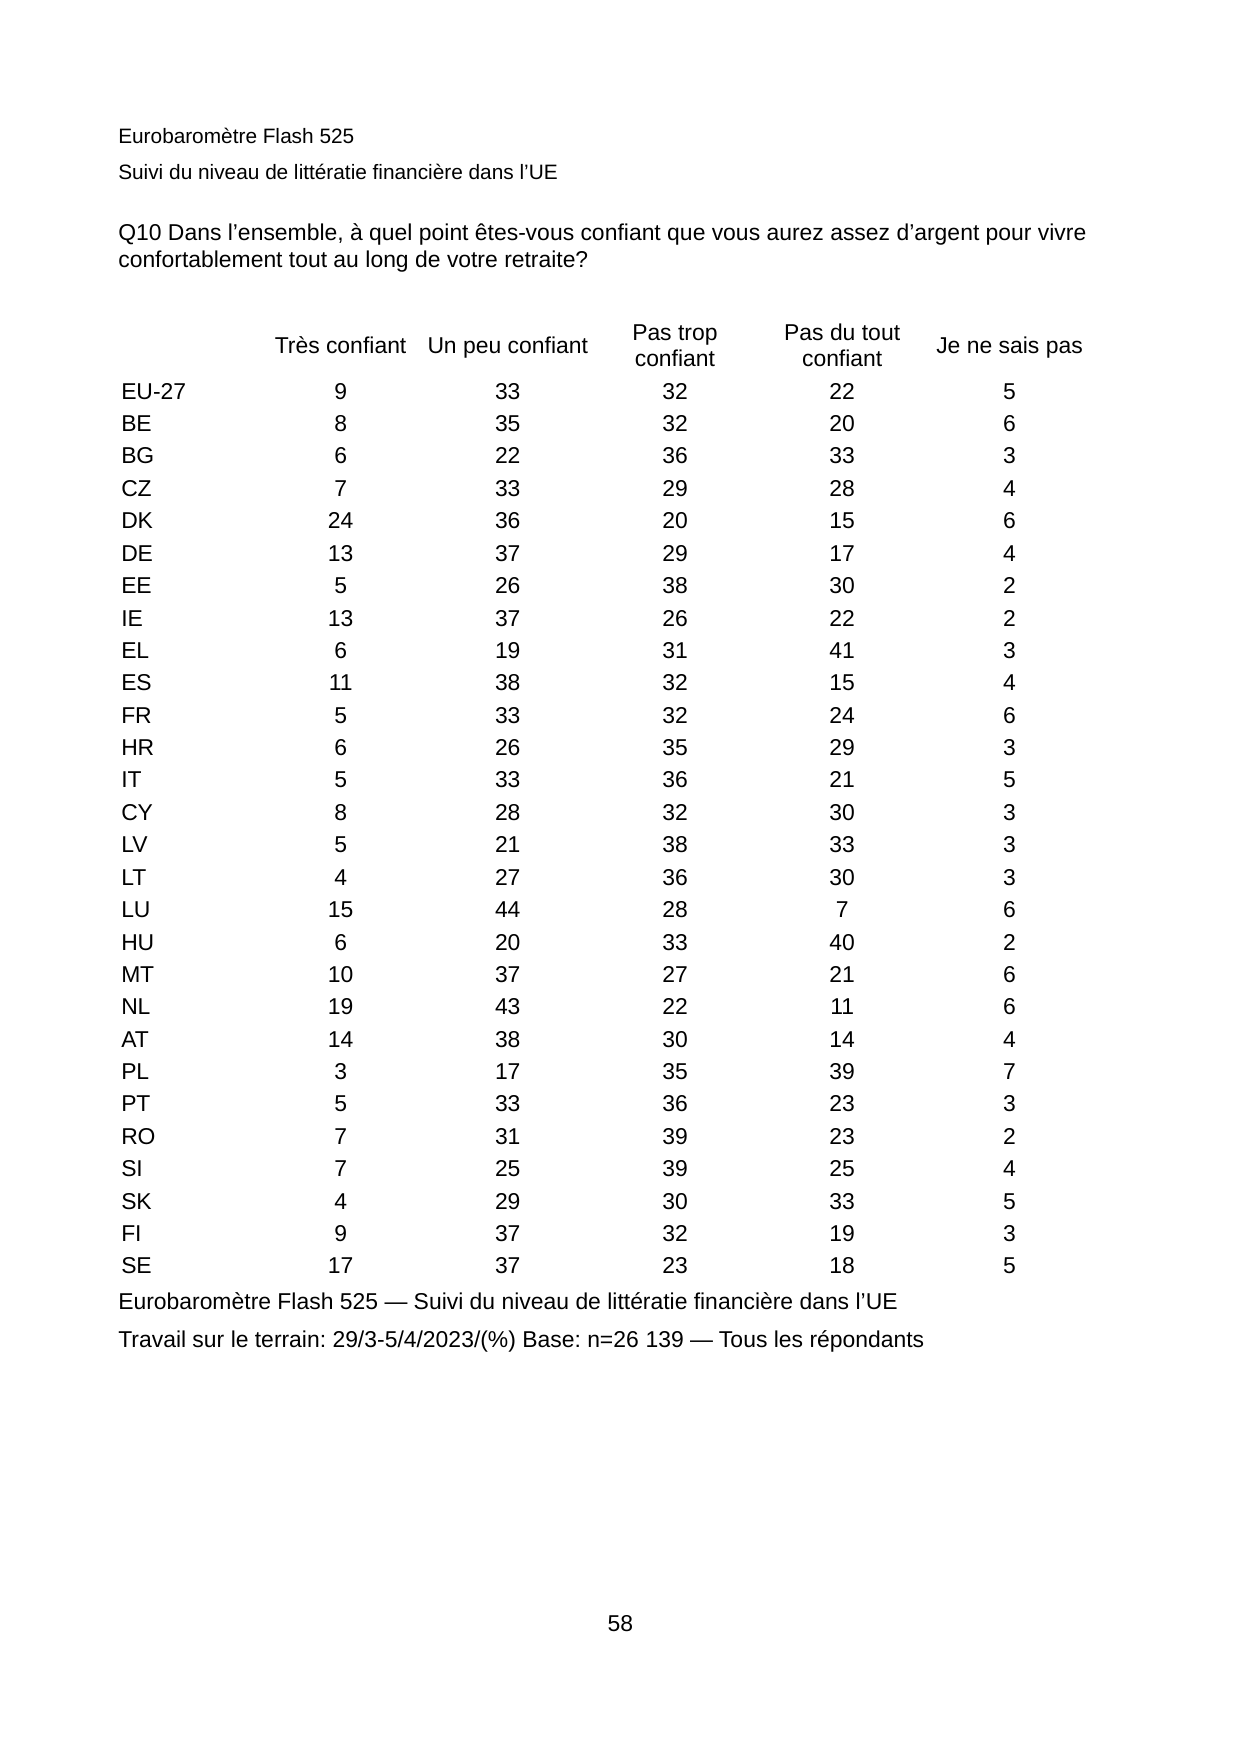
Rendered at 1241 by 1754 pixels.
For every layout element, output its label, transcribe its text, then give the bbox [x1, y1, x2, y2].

table_cell 39 [591, 1152, 758, 1184]
table_cell 37 [424, 601, 591, 634]
table_cell 4 [926, 1152, 1093, 1184]
table_cell 22 [591, 990, 758, 1023]
table_header Pas trop confiant [591, 316, 758, 375]
table_header Pas du tout confiant [758, 316, 926, 375]
table_cell CY [118, 796, 257, 828]
table_cell 3 [257, 1055, 424, 1087]
table_cell SE [118, 1249, 257, 1282]
table_cell 4 [926, 472, 1093, 504]
table_cell 7 [257, 472, 424, 504]
table_cell 29 [424, 1185, 591, 1217]
table_cell AT [118, 1023, 257, 1055]
table_header Je ne sais pas [926, 316, 1093, 375]
table_cell 10 [257, 958, 424, 990]
table_cell 38 [591, 569, 758, 601]
table_cell 26 [424, 569, 591, 601]
table_cell 21 [424, 828, 591, 861]
table_cell 29 [591, 472, 758, 504]
table_cell HU [118, 925, 257, 958]
table_cell 38 [591, 828, 758, 861]
table_cell BG [118, 440, 257, 472]
table_cell 17 [758, 537, 926, 569]
table_cell 2 [926, 569, 1093, 601]
table_cell 4 [926, 666, 1093, 699]
table_cell 32 [591, 699, 758, 731]
table_cell HR [118, 731, 257, 763]
table_cell LU [118, 893, 257, 925]
table_cell 33 [424, 699, 591, 731]
table_cell 6 [926, 504, 1093, 537]
table_cell 6 [257, 925, 424, 958]
table_cell 29 [591, 537, 758, 569]
table_cell 8 [257, 407, 424, 439]
table_cell 6 [257, 731, 424, 763]
table_cell 38 [424, 1023, 591, 1055]
table_cell 24 [257, 504, 424, 537]
table_cell 36 [591, 764, 758, 796]
table_cell 28 [424, 796, 591, 828]
table_cell 36 [591, 1088, 758, 1120]
table_cell BE [118, 407, 257, 439]
table_cell DE [118, 537, 257, 569]
table_cell 30 [591, 1023, 758, 1055]
table_cell 43 [424, 990, 591, 1023]
table_cell 23 [591, 1249, 758, 1282]
table_cell 35 [591, 731, 758, 763]
table_cell 8 [257, 796, 424, 828]
table_cell 3 [926, 861, 1093, 893]
table_cell 33 [758, 1185, 926, 1217]
table_cell 44 [424, 893, 591, 925]
table_cell 22 [758, 375, 926, 407]
table_cell CZ [118, 472, 257, 504]
table_cell 23 [758, 1088, 926, 1120]
table_cell 3 [926, 1217, 1093, 1249]
text Q10 Dans l’ensemble, à quel point êtes-vous confiant que vous aurez assez d’argent pour vivre confortablement tout au long de votre retraite? [118, 219, 1122, 272]
table_cell IT [118, 764, 257, 796]
table_header [118, 316, 257, 375]
table_cell 36 [424, 504, 591, 537]
table_header Très confiant [257, 316, 424, 375]
table_cell 7 [257, 1120, 424, 1152]
table_cell 13 [257, 537, 424, 569]
table_cell 9 [257, 375, 424, 407]
table_cell EL [118, 634, 257, 666]
table_cell 19 [257, 990, 424, 1023]
table_cell 3 [926, 634, 1093, 666]
table_cell 31 [424, 1120, 591, 1152]
table_cell 4 [257, 1185, 424, 1217]
table_cell 7 [926, 1055, 1093, 1087]
table_cell 30 [758, 796, 926, 828]
text Travail sur le terrain: 29/3-5/4/2023/(%) Base: n=26 139 — Tous les répondants [118, 1326, 1122, 1352]
table_cell 5 [926, 764, 1093, 796]
table_cell 7 [758, 893, 926, 925]
table_cell 14 [257, 1023, 424, 1055]
table_cell 3 [926, 731, 1093, 763]
table_cell 13 [257, 601, 424, 634]
table_cell 39 [758, 1055, 926, 1087]
table_cell MT [118, 958, 257, 990]
table_cell 20 [758, 407, 926, 439]
table_cell 22 [424, 440, 591, 472]
table_cell 14 [758, 1023, 926, 1055]
table_cell NL [118, 990, 257, 1023]
table_cell 5 [926, 375, 1093, 407]
table_cell 9 [257, 1217, 424, 1249]
table_cell 31 [591, 634, 758, 666]
table_cell 2 [926, 925, 1093, 958]
table_cell 32 [591, 796, 758, 828]
table_cell 30 [758, 861, 926, 893]
table_cell 21 [758, 958, 926, 990]
table_cell 19 [424, 634, 591, 666]
table_cell 35 [424, 407, 591, 439]
table_cell 41 [758, 634, 926, 666]
table_cell 33 [424, 472, 591, 504]
table_cell 6 [926, 958, 1093, 990]
table_cell 38 [424, 666, 591, 699]
table_cell 17 [424, 1055, 591, 1087]
table_cell 3 [926, 828, 1093, 861]
table_cell FR [118, 699, 257, 731]
table_cell 5 [257, 764, 424, 796]
table_cell 37 [424, 1249, 591, 1282]
table_cell 33 [424, 764, 591, 796]
table_header Un peu confiant [424, 316, 591, 375]
table_cell 20 [424, 925, 591, 958]
table_cell 24 [758, 699, 926, 731]
table_cell SK [118, 1185, 257, 1217]
table_cell 33 [591, 925, 758, 958]
table_cell 4 [257, 861, 424, 893]
table_cell 21 [758, 764, 926, 796]
table_cell 29 [758, 731, 926, 763]
table_cell 37 [424, 537, 591, 569]
table_cell 3 [926, 440, 1093, 472]
table_cell 6 [926, 407, 1093, 439]
table_cell 33 [424, 1088, 591, 1120]
table_cell 6 [926, 990, 1093, 1023]
table_cell 37 [424, 958, 591, 990]
table_cell 40 [758, 925, 926, 958]
table_cell 33 [424, 375, 591, 407]
table_cell 5 [257, 828, 424, 861]
table_cell 11 [257, 666, 424, 699]
table_cell 33 [758, 828, 926, 861]
table_cell 19 [758, 1217, 926, 1249]
table_cell 7 [257, 1152, 424, 1184]
table_cell 26 [424, 731, 591, 763]
table_cell 3 [926, 1088, 1093, 1120]
table_cell PT [118, 1088, 257, 1120]
table_cell 6 [257, 440, 424, 472]
table_cell 28 [591, 893, 758, 925]
table_cell 17 [257, 1249, 424, 1282]
table_cell 25 [424, 1152, 591, 1184]
table_cell 33 [758, 440, 926, 472]
table_cell 36 [591, 440, 758, 472]
table_cell 3 [926, 796, 1093, 828]
table_cell 30 [758, 569, 926, 601]
table_cell 30 [591, 1185, 758, 1217]
table_cell 2 [926, 1120, 1093, 1152]
table_cell 27 [591, 958, 758, 990]
table_cell FI [118, 1217, 257, 1249]
table_cell SI [118, 1152, 257, 1184]
table_cell 20 [591, 504, 758, 537]
table_cell 6 [257, 634, 424, 666]
table_cell 32 [591, 375, 758, 407]
table_cell 15 [257, 893, 424, 925]
table_cell LV [118, 828, 257, 861]
table_cell 36 [591, 861, 758, 893]
table_cell 4 [926, 537, 1093, 569]
table_cell 15 [758, 666, 926, 699]
table_cell 32 [591, 1217, 758, 1249]
table_cell DK [118, 504, 257, 537]
table_cell 18 [758, 1249, 926, 1282]
table_cell EU-27 [118, 375, 257, 407]
table_cell 35 [591, 1055, 758, 1087]
table_cell 2 [926, 601, 1093, 634]
table_cell ES [118, 666, 257, 699]
table_cell 6 [926, 893, 1093, 925]
table_cell RO [118, 1120, 257, 1152]
table_cell 4 [926, 1023, 1093, 1055]
table_cell 32 [591, 666, 758, 699]
table_cell 15 [758, 504, 926, 537]
table_cell 27 [424, 861, 591, 893]
table_cell 39 [591, 1120, 758, 1152]
table_cell 5 [926, 1249, 1093, 1282]
table_cell 6 [926, 699, 1093, 731]
table_cell 25 [758, 1152, 926, 1184]
table_cell 22 [758, 601, 926, 634]
table_cell 5 [257, 699, 424, 731]
table_cell 26 [591, 601, 758, 634]
table_cell 32 [591, 407, 758, 439]
table_cell 5 [257, 569, 424, 601]
table_cell PL [118, 1055, 257, 1087]
table_cell 28 [758, 472, 926, 504]
table_cell 37 [424, 1217, 591, 1249]
table_cell LT [118, 861, 257, 893]
table_cell 5 [257, 1088, 424, 1120]
text Eurobaromètre Flash 525 — Suivi du niveau de littératie financière dans l’UE [118, 1288, 1122, 1314]
table_cell 23 [758, 1120, 926, 1152]
table_cell EE [118, 569, 257, 601]
table_cell 5 [926, 1185, 1093, 1217]
table_cell 11 [758, 990, 926, 1023]
table_cell IE [118, 601, 257, 634]
